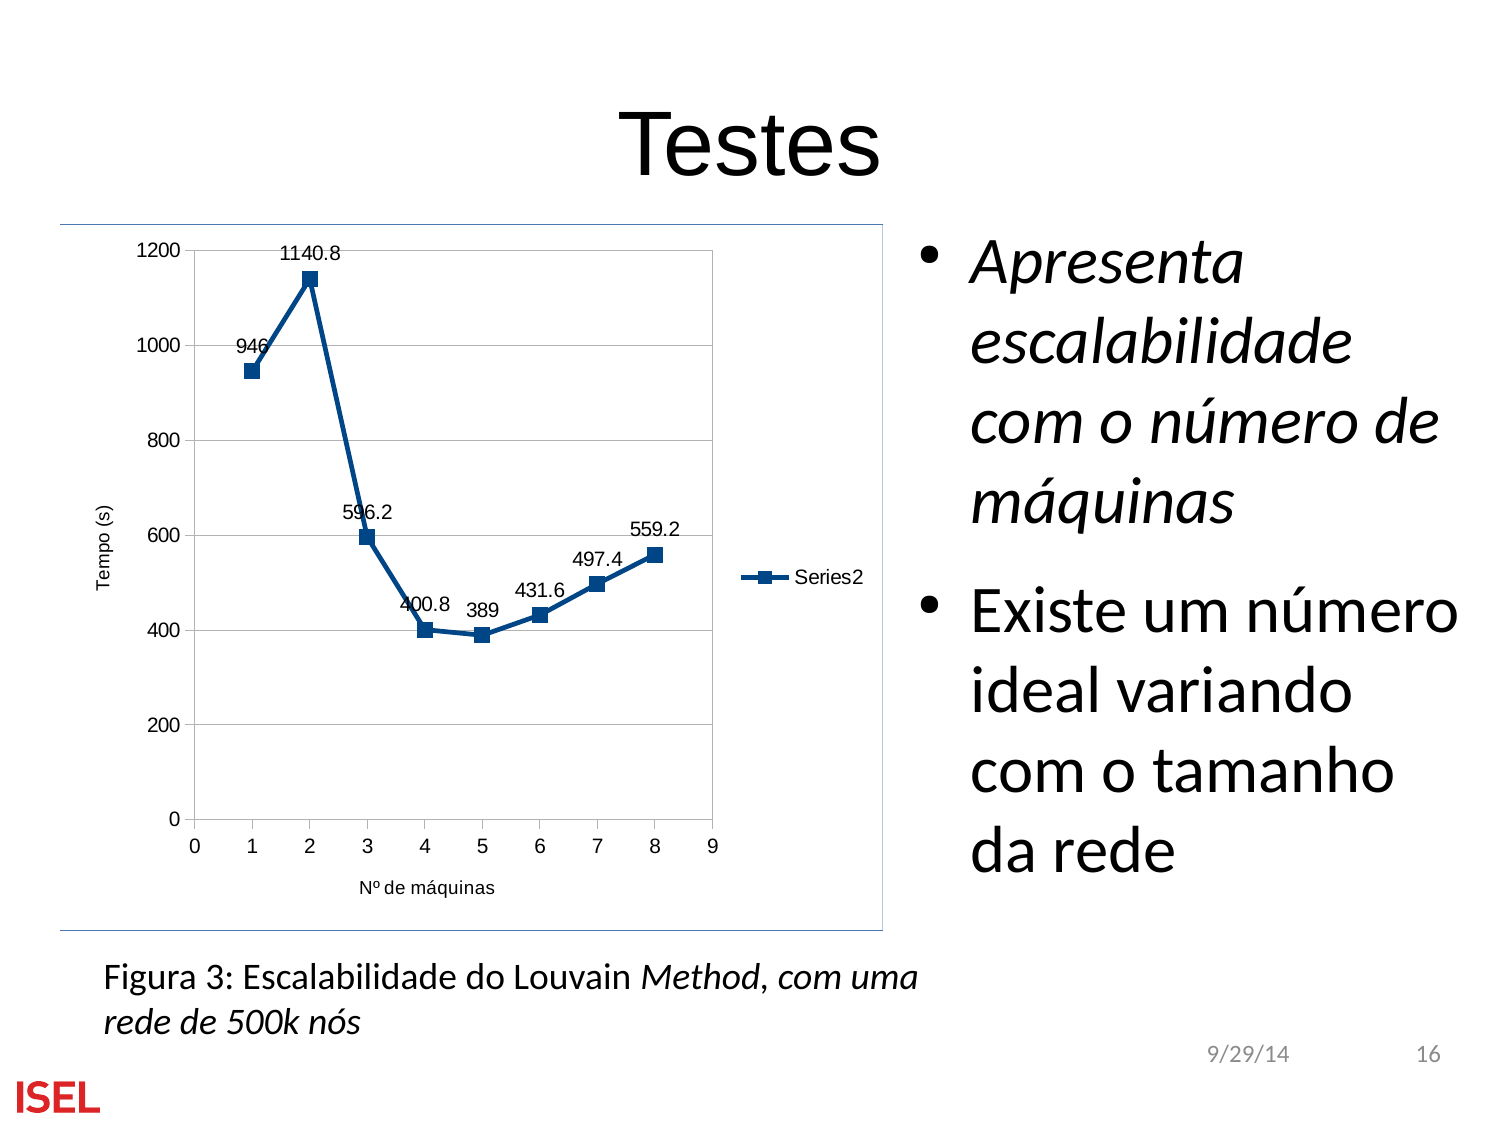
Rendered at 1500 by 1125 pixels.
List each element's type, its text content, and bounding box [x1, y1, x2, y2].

picture [17, 1081, 100, 1113]
list Apresenta escalabilidade com o número de máquinas Existe um número ideal variando com o tamanho da rede [885, 209, 1486, 916]
title Testes [75, 45, 1425, 233]
text_box Figura 3: Escalabilidade do Louvain Method, com uma rede de 500k nós [88, 945, 946, 980]
slide_number [1347, 1033, 1457, 1071]
chart [60, 224, 883, 931]
slide_number 9/29/14 [1191, 1033, 1340, 1071]
